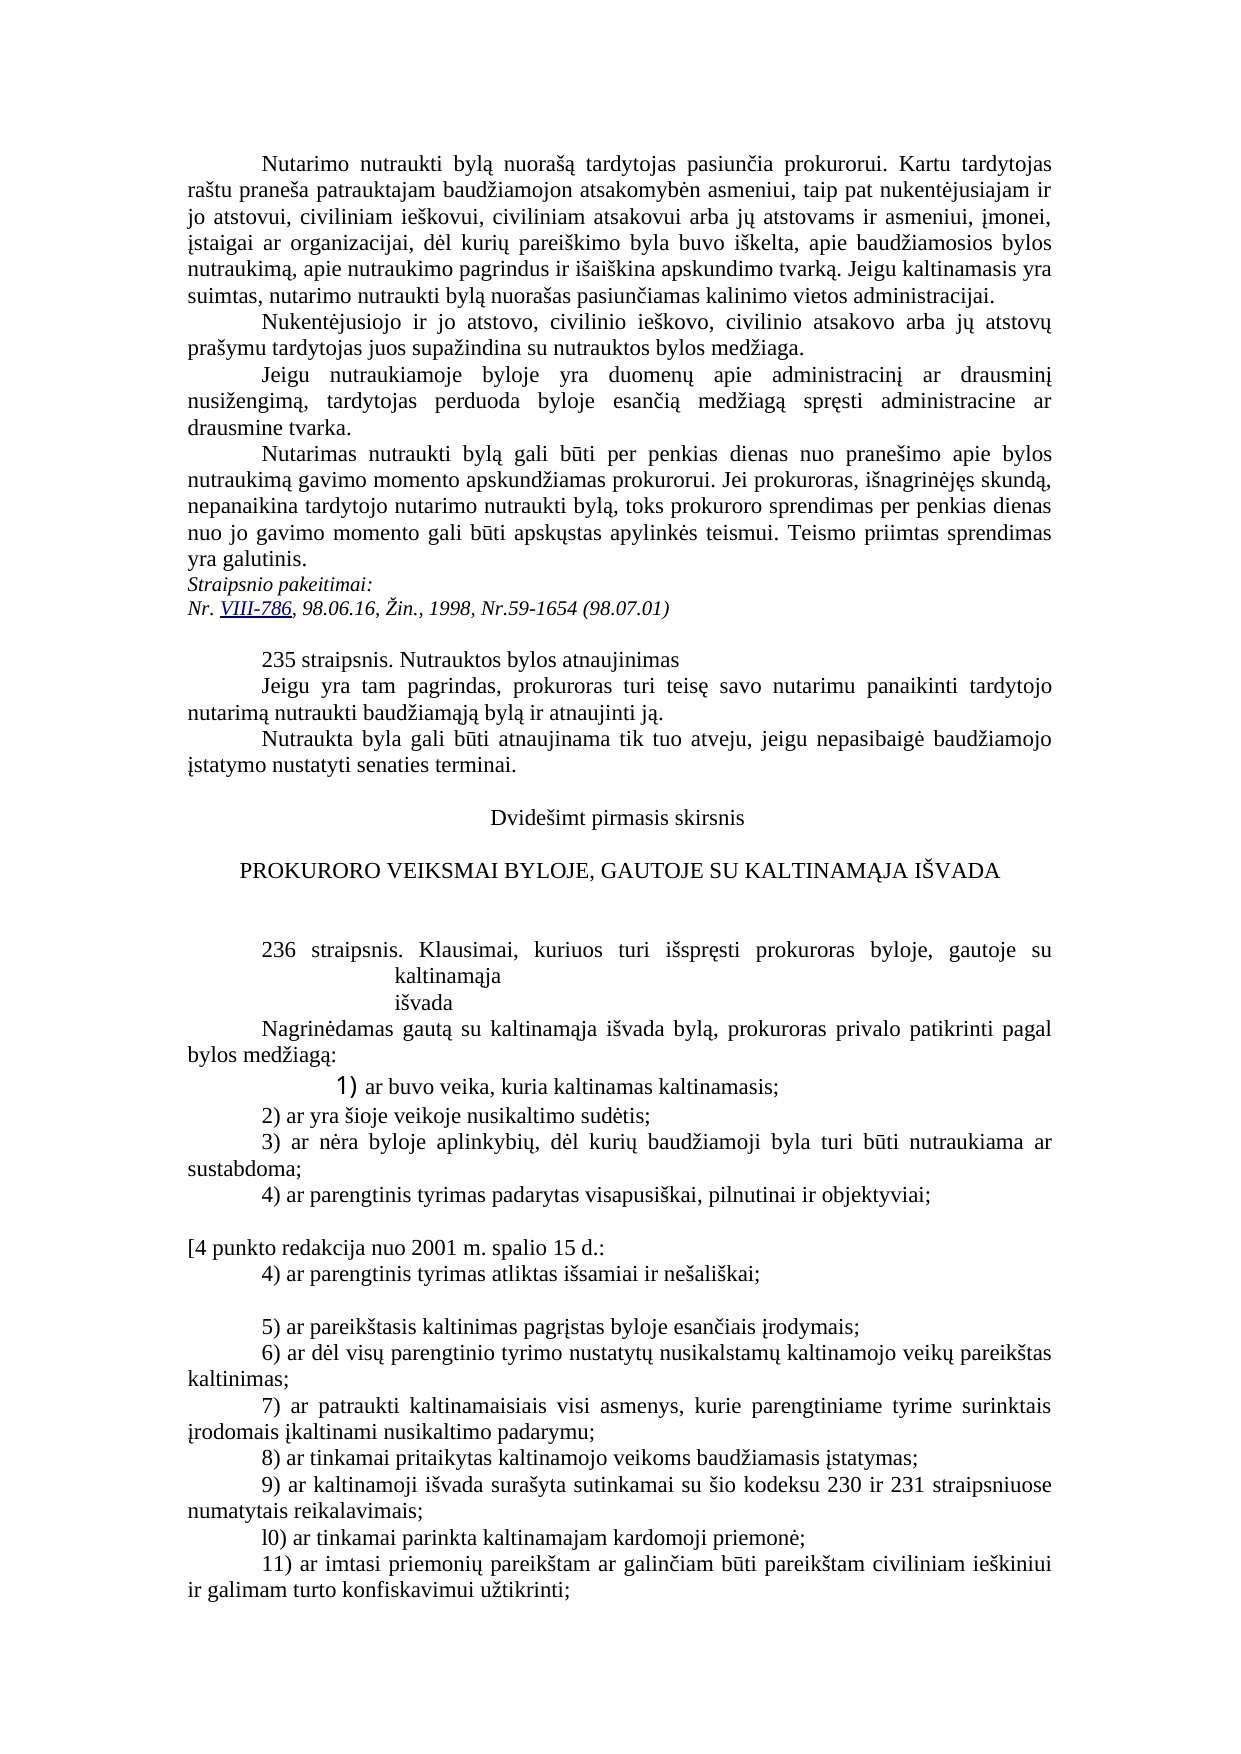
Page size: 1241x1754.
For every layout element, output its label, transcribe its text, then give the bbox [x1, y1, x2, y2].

list ar buvo veika, kuria kaltinamas kaltinamasis; [261, 1068, 1053, 1102]
text Jeigu nutraukiamoje byloje yra duomenų apie administracinį ar drausminį nusižengimą, tardytojas perduoda byloje esančią medžiagą spręsti administracine ar drausmine tvarka. [187, 361, 1053, 440]
text PROKURORO VEIKSMAI BYLOJE, GAUTOJE SU KALTINAMĄJA IŠVADA [187, 857, 1053, 883]
text 6) ar dėl visų parengtinio tyrimo nustatytų nusikalstamų kaltinamojo veikų pareikštas kaltinimas; [187, 1339, 1053, 1392]
text 7) ar patraukti kaltinamaisiais visi asmenys, kurie parengtiniame tyrime surinktais įrodomais įkaltinami nusikaltimo padarymu; [187, 1392, 1053, 1444]
text Nagrinėdamas gautą su kaltinamąja išvada bylą, prokuroras privalo patikrinti pagal bylos medžiagą: [187, 1015, 1053, 1068]
text išvada [394, 989, 1053, 1015]
text Straipsnio pakeitimai: [187, 572, 1053, 596]
text 4) ar parengtinis tyrimas padarytas visapusiškai, pilnutinai ir objektyviai; [187, 1181, 1053, 1207]
text 235 straipsnis. Nutrauktos bylos atnaujinimas [187, 646, 1053, 672]
text 236 straipsnis. Klausimai, kuriuos turi išspręsti prokuroras byloje, gautoje su kaltinamąja [261, 936, 1053, 989]
text Dvidešimt pirmasis skirsnis [187, 804, 1053, 831]
text 2) ar yra šioje veikoje nusikaltimo sudėtis; [187, 1102, 1053, 1128]
text 9) ar kaltinamoji išvada surašyta sutinkamai su šio kodeksu 230 ir 231 straipsniuose numatytais reikalavimais; [187, 1471, 1053, 1523]
text Jeigu yra tam pagrindas, prokuroras turi teisę savo nutarimu panaikinti tardytojo nutarimą nutraukti baudžiamąją bylą ir atnaujinti ją. [187, 672, 1053, 725]
text 8) ar tinkamai pritaikytas kaltinamojo veikoms baudžiamasis įstatymas; [187, 1444, 1053, 1471]
text 5) ar pareikštasis kaltinimas pagrįstas byloje esančiais įrodymais; [187, 1313, 1053, 1339]
text 3) ar nėra byloje aplinkybių, dėl kurių baudžiamoji byla turi būti nutraukiama ar sustabdoma; [187, 1128, 1053, 1181]
text Nutarimo nutraukti bylą nuorašą tardytojas pasiunčia prokurorui. Kartu tardytojas raštu praneša patrauktajam baudžiamojon atsakomybėn asmeniui, taip pat nukentėjusiajam ir jo atstovui, civiliniam ieškovui, civiliniam atsakovui arba jų atstovams ir asmeniui, įmonei, įstaigai ar organizacijai, dėl kurių pareiškimo byla buvo iškelta, apie baudžiamosios bylos nutraukimą, apie nutraukimo pagrindus ir išaiškina apskundimo tvarką. Jeigu kaltinamasis yra suimtas, nutarimo nutraukti bylą nuorašas pasiunčiamas kalinimo vietos administracijai. [187, 150, 1053, 308]
text 4) ar parengtinis tyrimas atliktas išsamiai ir nešališkai; [187, 1260, 1053, 1286]
text Nutraukta byla gali būti atnaujinama tik tuo atveju, jeigu nepasibaigė baudžiamojo įstatymo nustatyti senaties terminai. [187, 725, 1053, 778]
text [4 punkto redakcija nuo 2001 m. spalio 15 d.: [187, 1234, 1053, 1260]
text Nr. VIII-786, 98.06.16, Žin., 1998, Nr.59-1654 (98.07.01) [187, 596, 1053, 620]
text 11) ar imtasi priemonių pareikštam ar galinčiam būti pareikštam civiliniam ieškiniui ir galimam turto konfiskavimui užtikrinti; [187, 1550, 1053, 1603]
text Nukentėjusiojo ir jo atstovo, civilinio ieškovo, civilinio atsakovo arba jų atstovų prašymu tardytojas juos supažindina su nutrauktos bylos medžiaga. [187, 308, 1053, 361]
text l0) ar tinkamai parinkta kaltinamajam kardomoji priemonė; [187, 1523, 1053, 1550]
text Nutarimas nutraukti bylą gali būti per penkias dienas nuo pranešimo apie bylos nutraukimą gavimo momento apskundžiamas prokurorui. Jei prokuroras, išnagrinėjęs skundą, nepanaikina tardytojo nutarimo nutraukti bylą, toks prokuroro sprendimas per penkias dienas nuo jo gavimo momento gali būti apskųstas apylinkės teismui. Teismo priimtas sprendimas yra galutinis. [187, 440, 1053, 572]
